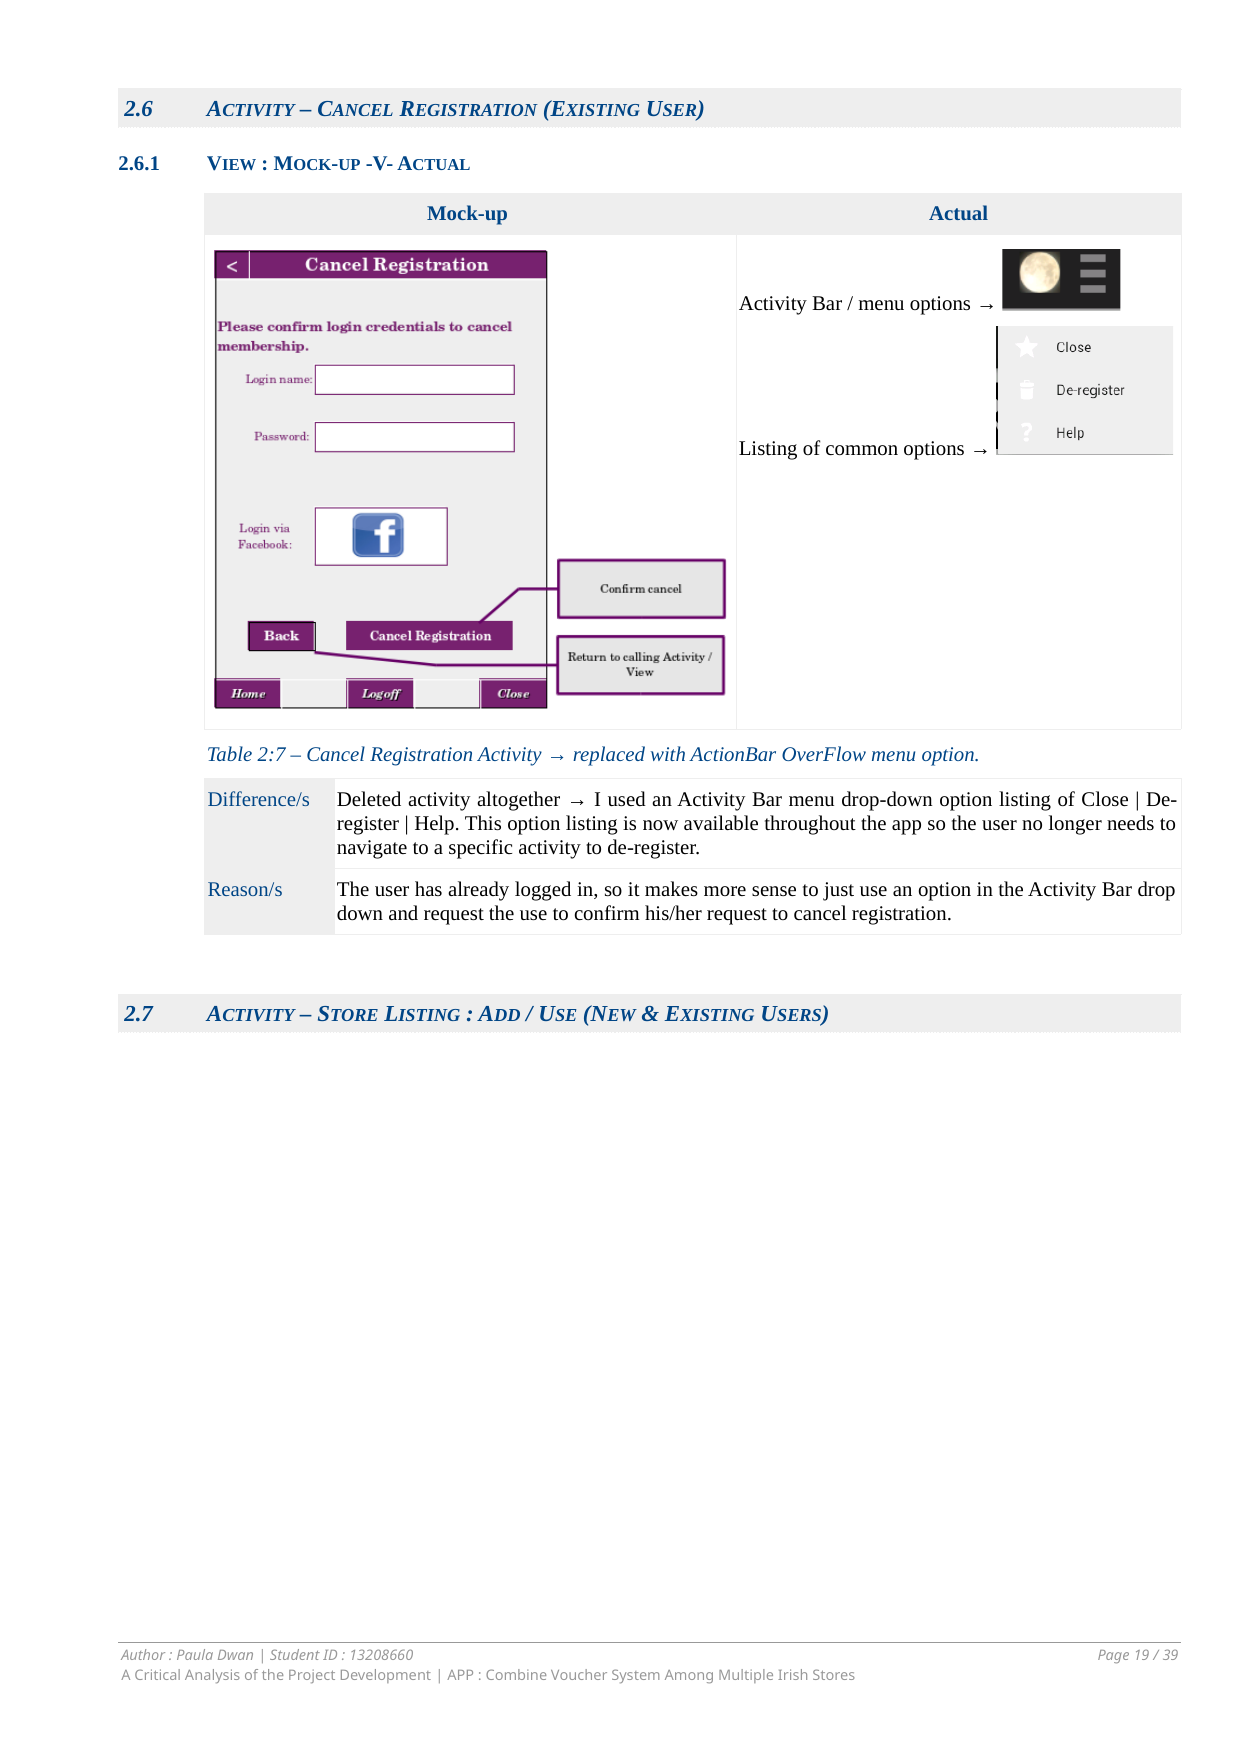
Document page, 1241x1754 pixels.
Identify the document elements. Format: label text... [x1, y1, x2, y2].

table_cell [205, 235, 736, 729]
table_header Deleted activity altogether → I used an Activity Bar menu drop-down option listing of Close | De-register | Help. This option listing is now available throughout the app so the user no longer needs to navigate to a specific activity to de-register. [335, 779, 1181, 868]
table_cell Reason/s [205, 869, 334, 934]
table_header Actual [737, 194, 1181, 234]
table_cell The user has already logged in, so it makes more sense to just use an option in the Activity Bar drop down and request the use to confirm his/her request to cancel registration. [335, 869, 1181, 934]
picture [996, 326, 1174, 455]
picture [211, 249, 728, 715]
table_cell Activity Bar / menu options → Listing of common options → [737, 235, 1181, 729]
table_header Mock-up [205, 194, 736, 234]
subtitle Activity – Store Listing : Add / Use (New & Existing Users) [118, 994, 1181, 1032]
subtitle Activity – Cancel Registration (Existing User) [118, 88, 1181, 127]
picture [1002, 249, 1121, 311]
text Table 2:7 – Cancel Registration Activity → replaced with ActionBar OverFlow menu option. [207, 742, 1181, 766]
table_header Difference/s [205, 779, 334, 868]
subtitle View : Mock-up -V- Actual [118, 151, 1181, 175]
